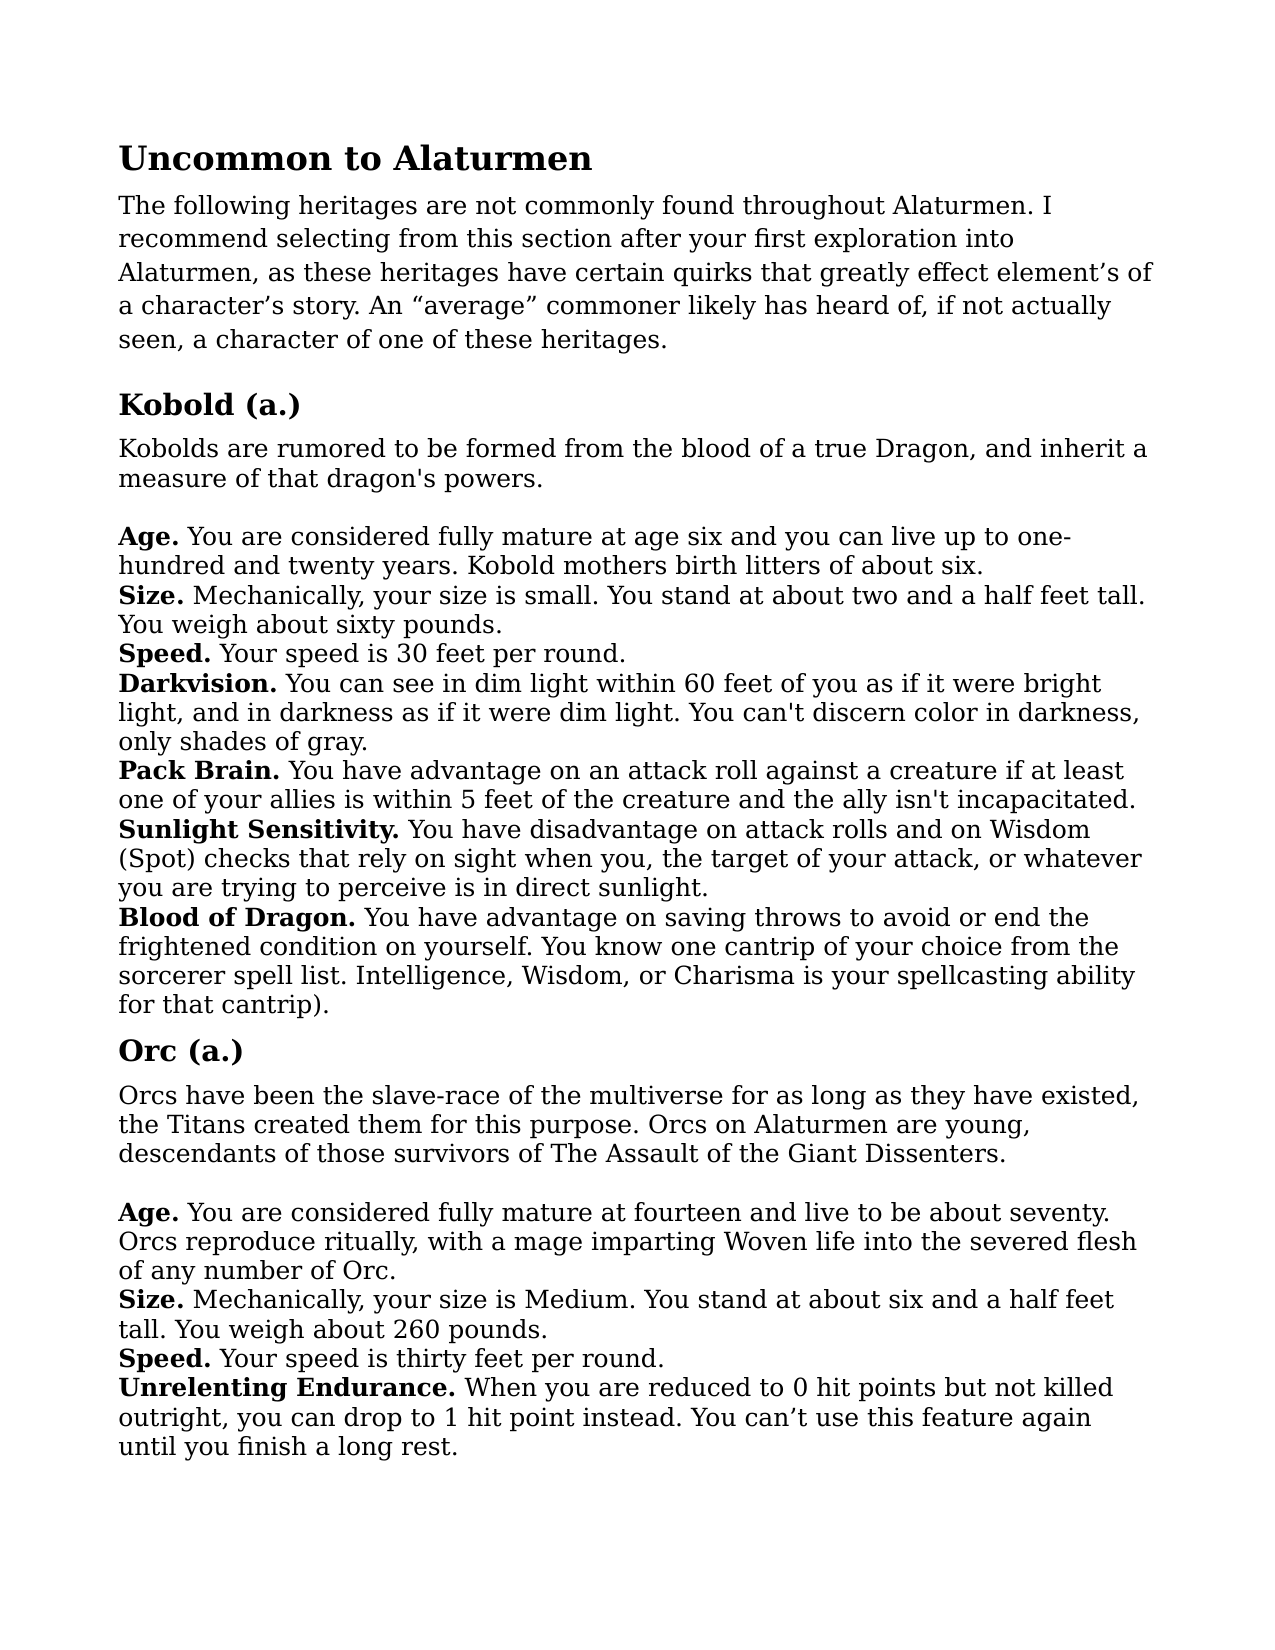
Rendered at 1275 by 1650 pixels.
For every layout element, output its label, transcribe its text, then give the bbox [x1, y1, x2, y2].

text Speed. Your speed is thirty feet per round. [118, 1344, 1157, 1373]
text Speed. Your speed is 30 feet per round. [118, 639, 1157, 669]
text Pack Brain. You have advantage on an attack roll against a creature if at least one of your allies is within 5 feet of the creature and the ally isn't incapacitated. [118, 756, 1157, 815]
subtitle Orc (a.) [118, 1034, 1157, 1068]
text Darkvision. You can see in dim light within 60 feet of you as if it were bright light, and in darkness as if it were dim light. You can't discern color in darkness, only shades of gray. [118, 669, 1157, 756]
text Size. Mechanically, your size is small. You stand at about two and a half feet tall. You weigh about sixty pounds. [118, 581, 1157, 639]
text Kobolds are rumored to be formed from the blood of a true Dragon, and inherit a measure of that dragon's powers. [118, 435, 1157, 493]
subtitle Kobold (a.) [118, 388, 1157, 422]
text Sunlight Sensitivity. You have disadvantage on attack rolls and on Wisdom (Spot) checks that rely on sight when you, the target of your attack, or whatever you are trying to perceive is in direct sunlight. [118, 815, 1157, 903]
text The following heritages are not commonly found throughout Alaturmen. I recommend selecting from this section after your first exploration into Alaturmen, as these heritages have certain quirks that greatly effect element’s of a character’s story. An “average” commoner likely has heard of, if not actually seen, a character of one of these heritages. [118, 191, 1157, 354]
subtitle Uncommon to Alaturmen [118, 139, 1157, 178]
text Unrelenting Endurance. When you are reduced to 0 hit points but not killed outright, you can drop to 1 hit point instead. You can’t use this feature again until you finish a long rest. [118, 1373, 1157, 1461]
text Age. You are considered fully mature at age six and you can live up to one-hundred and twenty years. Kobold mothers birth litters of about six. [118, 522, 1157, 581]
text Size. Mechanically, your size is Medium. You stand at about six and a half feet tall. You weigh about 260 pounds. [118, 1285, 1157, 1344]
text Blood of Dragon. You have advantage on saving throws to avoid or end the frightened condition on yourself. You know one cantrip of your choice from the sorcerer spell list. Intelligence, Wisdom, or Charisma is your spellcasting ability for that cantrip). [118, 903, 1157, 1019]
text Orcs have been the slave-race of the multiverse for as long as they have existed, the Titans created them for this purpose. Orcs on Alaturmen are young, descendants of those survivors of The Assault of the Giant Dissenters. [118, 1081, 1157, 1168]
text Age. You are considered fully mature at fourteen and live to be about seventy. Orcs reproduce ritually, with a mage imparting Woven life into the severed flesh of any number of Orc. [118, 1198, 1157, 1285]
